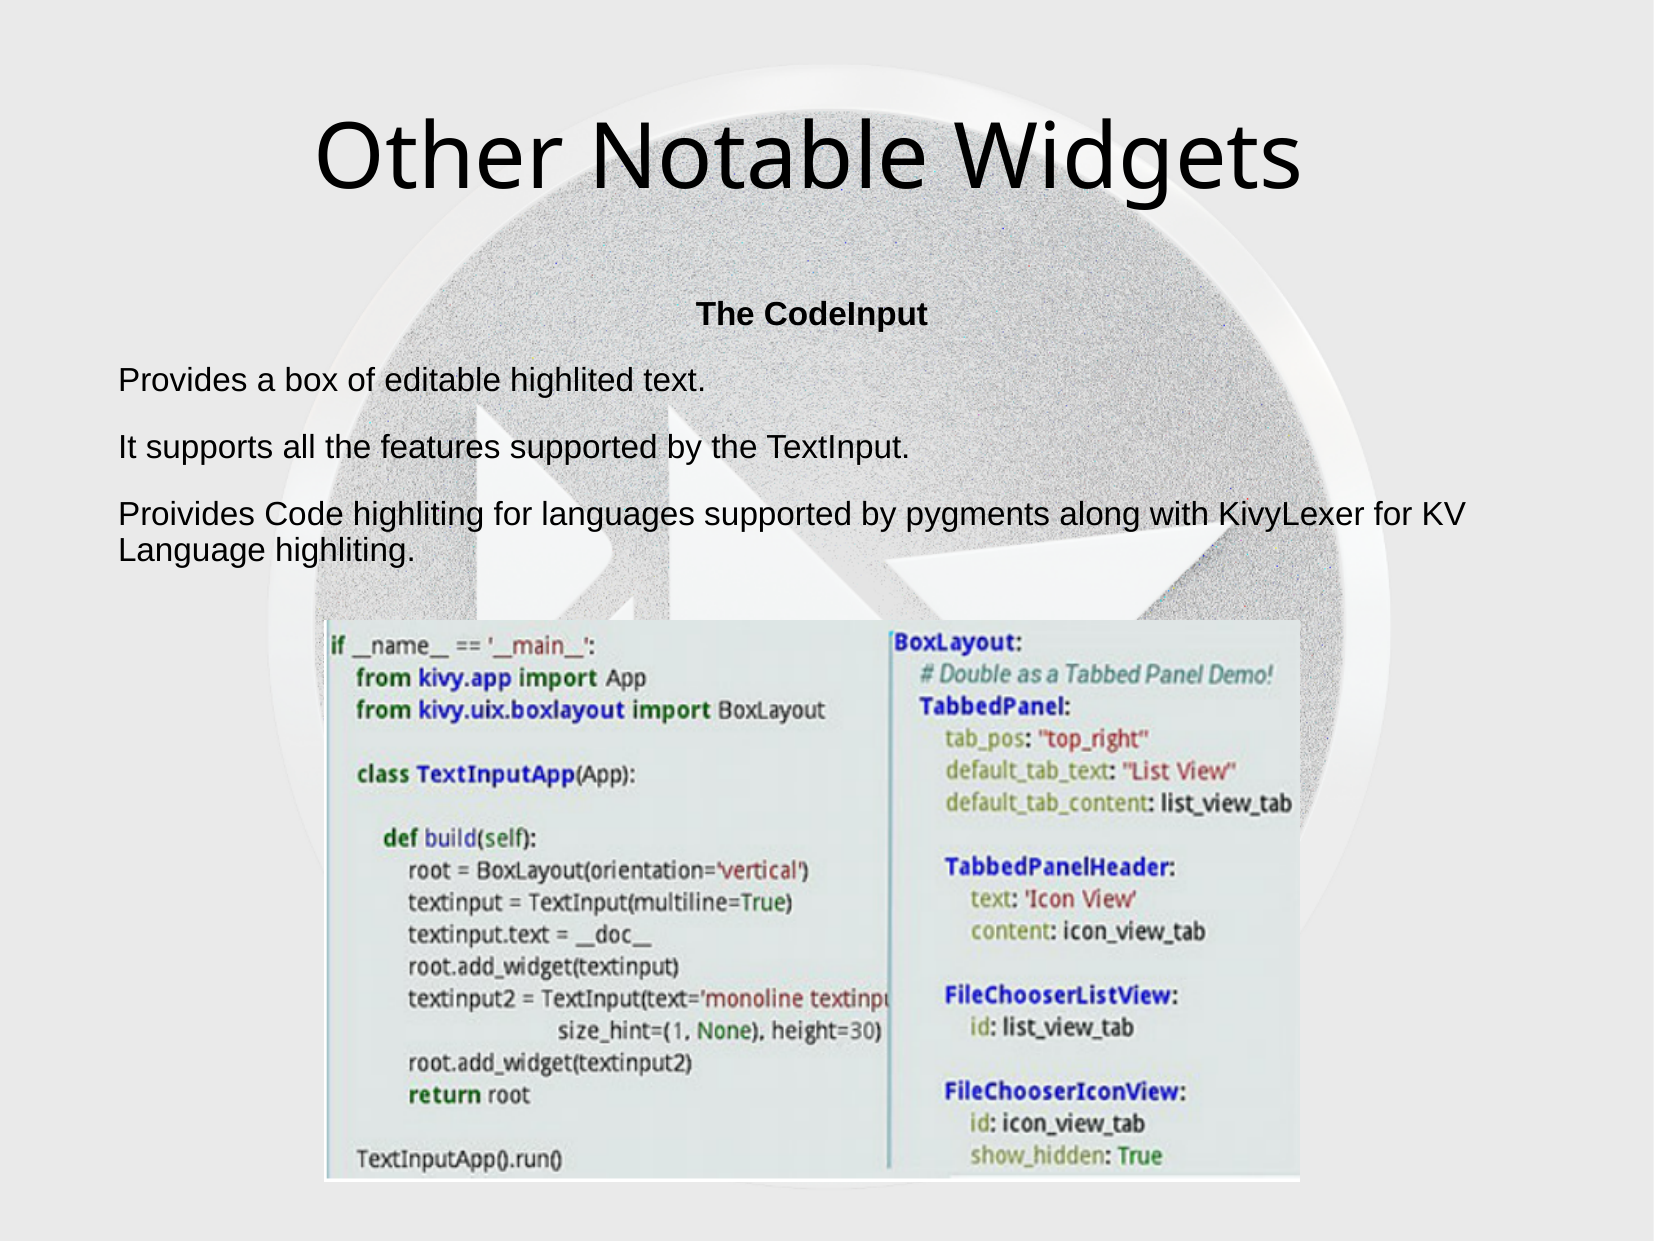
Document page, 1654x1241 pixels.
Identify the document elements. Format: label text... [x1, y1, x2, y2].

title Other Notable Widgets [82, 49, 1536, 257]
list The CodeInput Provides a box of editable highlited text. It supports all the features supported by the TextInput. Proivides Code highliting for languages supported by pygments along with KivyLexer for KV Language highliting. [118, 295, 1506, 705]
picture [0, 0, 1654, 1241]
